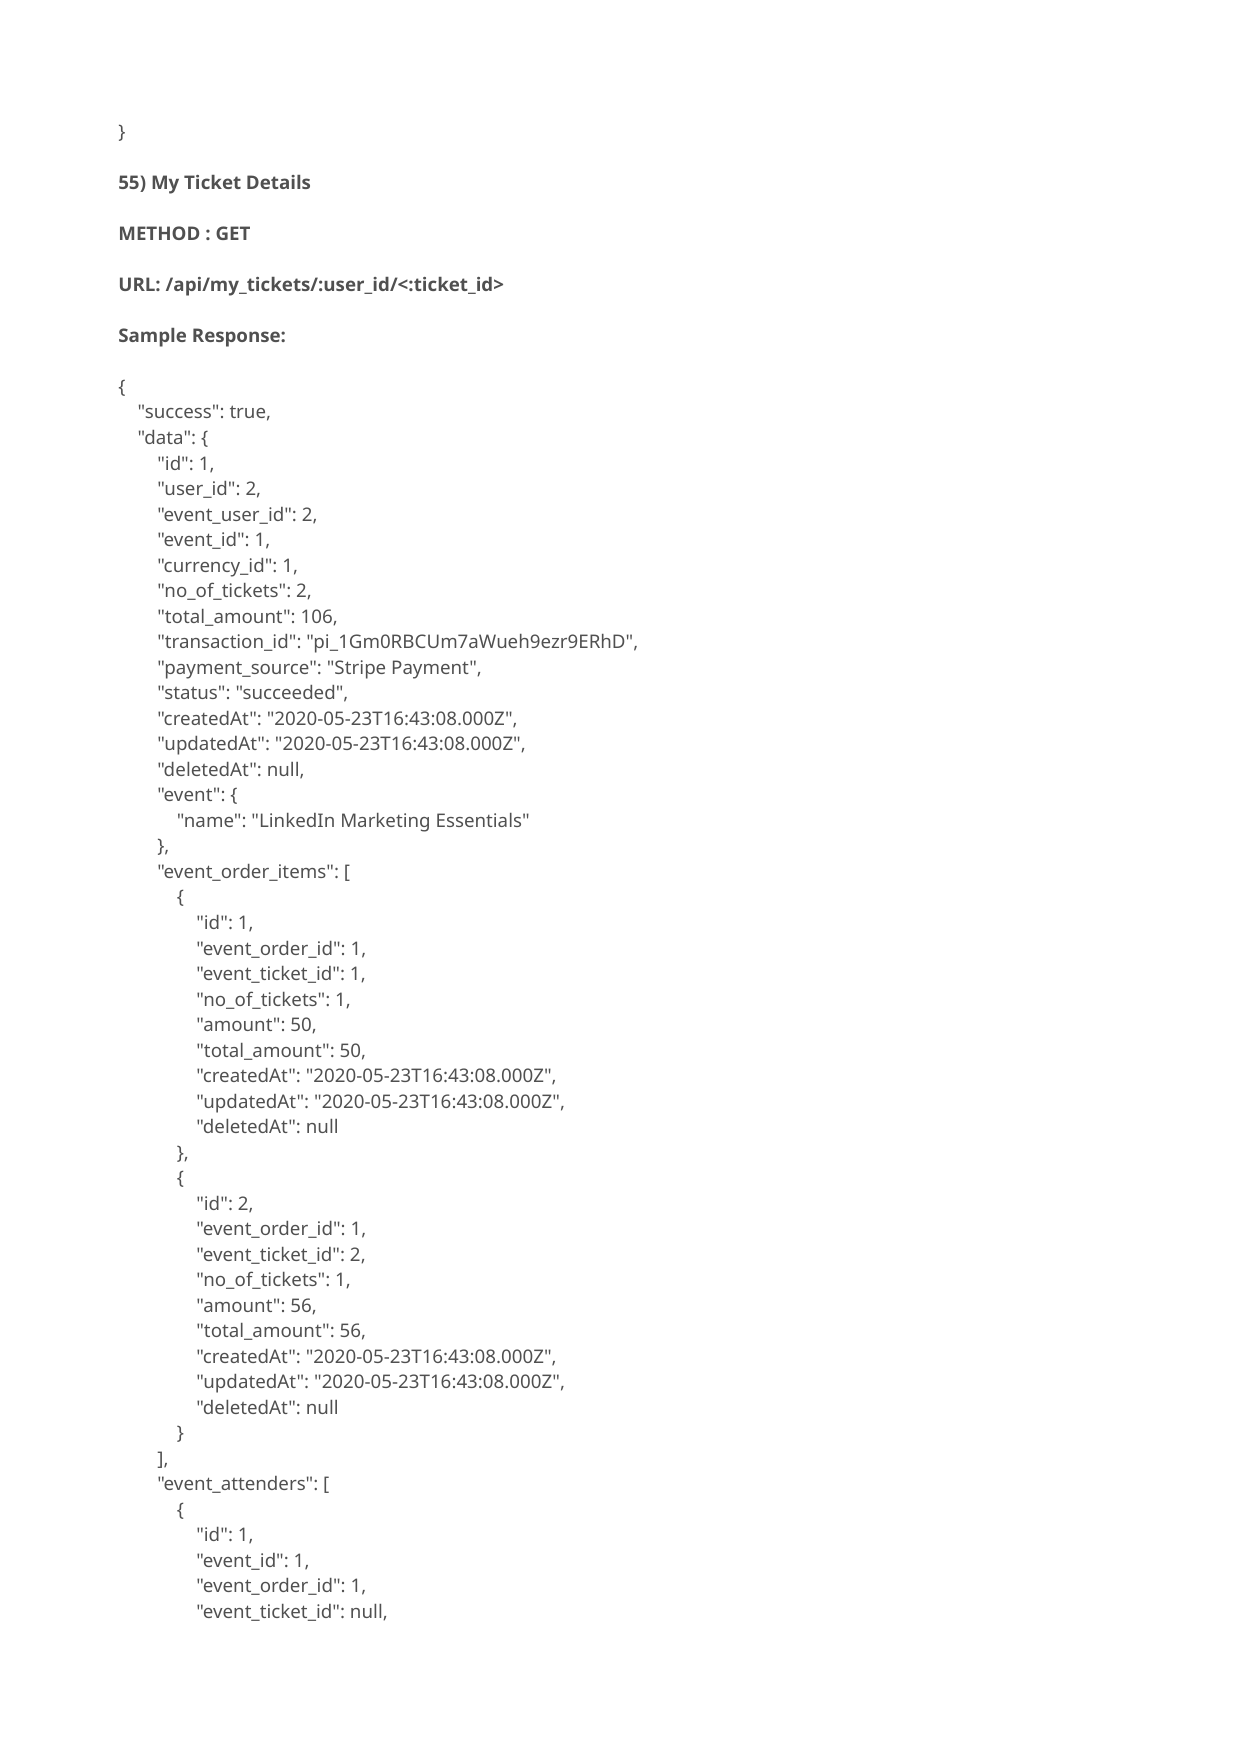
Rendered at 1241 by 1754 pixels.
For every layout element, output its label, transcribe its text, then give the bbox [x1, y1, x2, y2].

text } [118, 1420, 1122, 1445]
text "user_id": 2, [118, 475, 1122, 501]
text "no_of_tickets": 2, [118, 577, 1122, 603]
text "deletedAt": null [118, 1113, 1122, 1139]
text "event_order_id": 1, [118, 1216, 1122, 1241]
text "updatedAt": "2020-05-23T16:43:08.000Z", [118, 1088, 1122, 1113]
text "deletedAt": null [118, 1394, 1122, 1420]
text "data": { [118, 424, 1122, 450]
text "no_of_tickets": 1, [118, 1267, 1122, 1292]
text "event": { [118, 782, 1122, 807]
text URL: /api/my_tickets/:user_id/<:ticket_id> [118, 271, 1122, 297]
text "updatedAt": "2020-05-23T16:43:08.000Z", [118, 731, 1122, 756]
text "deletedAt": null, [118, 756, 1122, 782]
text } [118, 118, 1122, 144]
text "amount": 50, [118, 1011, 1122, 1037]
text METHOD : GET [118, 220, 1122, 246]
text "amount": 56, [118, 1292, 1122, 1318]
text "currency_id": 1, [118, 552, 1122, 577]
text "total_amount": 50, [118, 1037, 1122, 1062]
text "success": true, [118, 399, 1122, 424]
text "event_id": 1, [118, 526, 1122, 552]
text "transaction_id": "pi_1Gm0RBCUm7aWueh9ezr9ERhD", [118, 628, 1122, 654]
text Sample Response: [118, 322, 1122, 348]
text { [118, 1496, 1122, 1522]
text "event_ticket_id": 2, [118, 1241, 1122, 1267]
text "event_order_id": 1, [118, 1573, 1122, 1598]
text "no_of_tickets": 1, [118, 986, 1122, 1011]
text "event_ticket_id": null, [118, 1598, 1122, 1624]
text "event_ticket_id": 1, [118, 960, 1122, 986]
text { [118, 373, 1122, 399]
text "name": "LinkedIn Marketing Essentials" [118, 807, 1122, 833]
text { [118, 884, 1122, 909]
text "total_amount": 56, [118, 1318, 1122, 1343]
text "event_id": 1, [118, 1547, 1122, 1573]
text "id": 1, [118, 1522, 1122, 1547]
text }, [118, 833, 1122, 858]
text 55) My Ticket Details [118, 169, 1122, 195]
text "createdAt": "2020-05-23T16:43:08.000Z", [118, 1343, 1122, 1369]
text { [118, 1164, 1122, 1190]
text "id": 1, [118, 909, 1122, 935]
text "payment_source": "Stripe Payment", [118, 654, 1122, 679]
text "id": 2, [118, 1190, 1122, 1216]
text "updatedAt": "2020-05-23T16:43:08.000Z", [118, 1369, 1122, 1394]
text "createdAt": "2020-05-23T16:43:08.000Z", [118, 705, 1122, 731]
text }, [118, 1139, 1122, 1164]
text "createdAt": "2020-05-23T16:43:08.000Z", [118, 1062, 1122, 1088]
text "status": "succeeded", [118, 679, 1122, 705]
text "event_attenders": [ [118, 1471, 1122, 1496]
text "id": 1, [118, 450, 1122, 475]
text "event_user_id": 2, [118, 501, 1122, 526]
text ], [118, 1445, 1122, 1471]
text "total_amount": 106, [118, 603, 1122, 628]
text "event_order_items": [ [118, 858, 1122, 884]
text "event_order_id": 1, [118, 935, 1122, 960]
